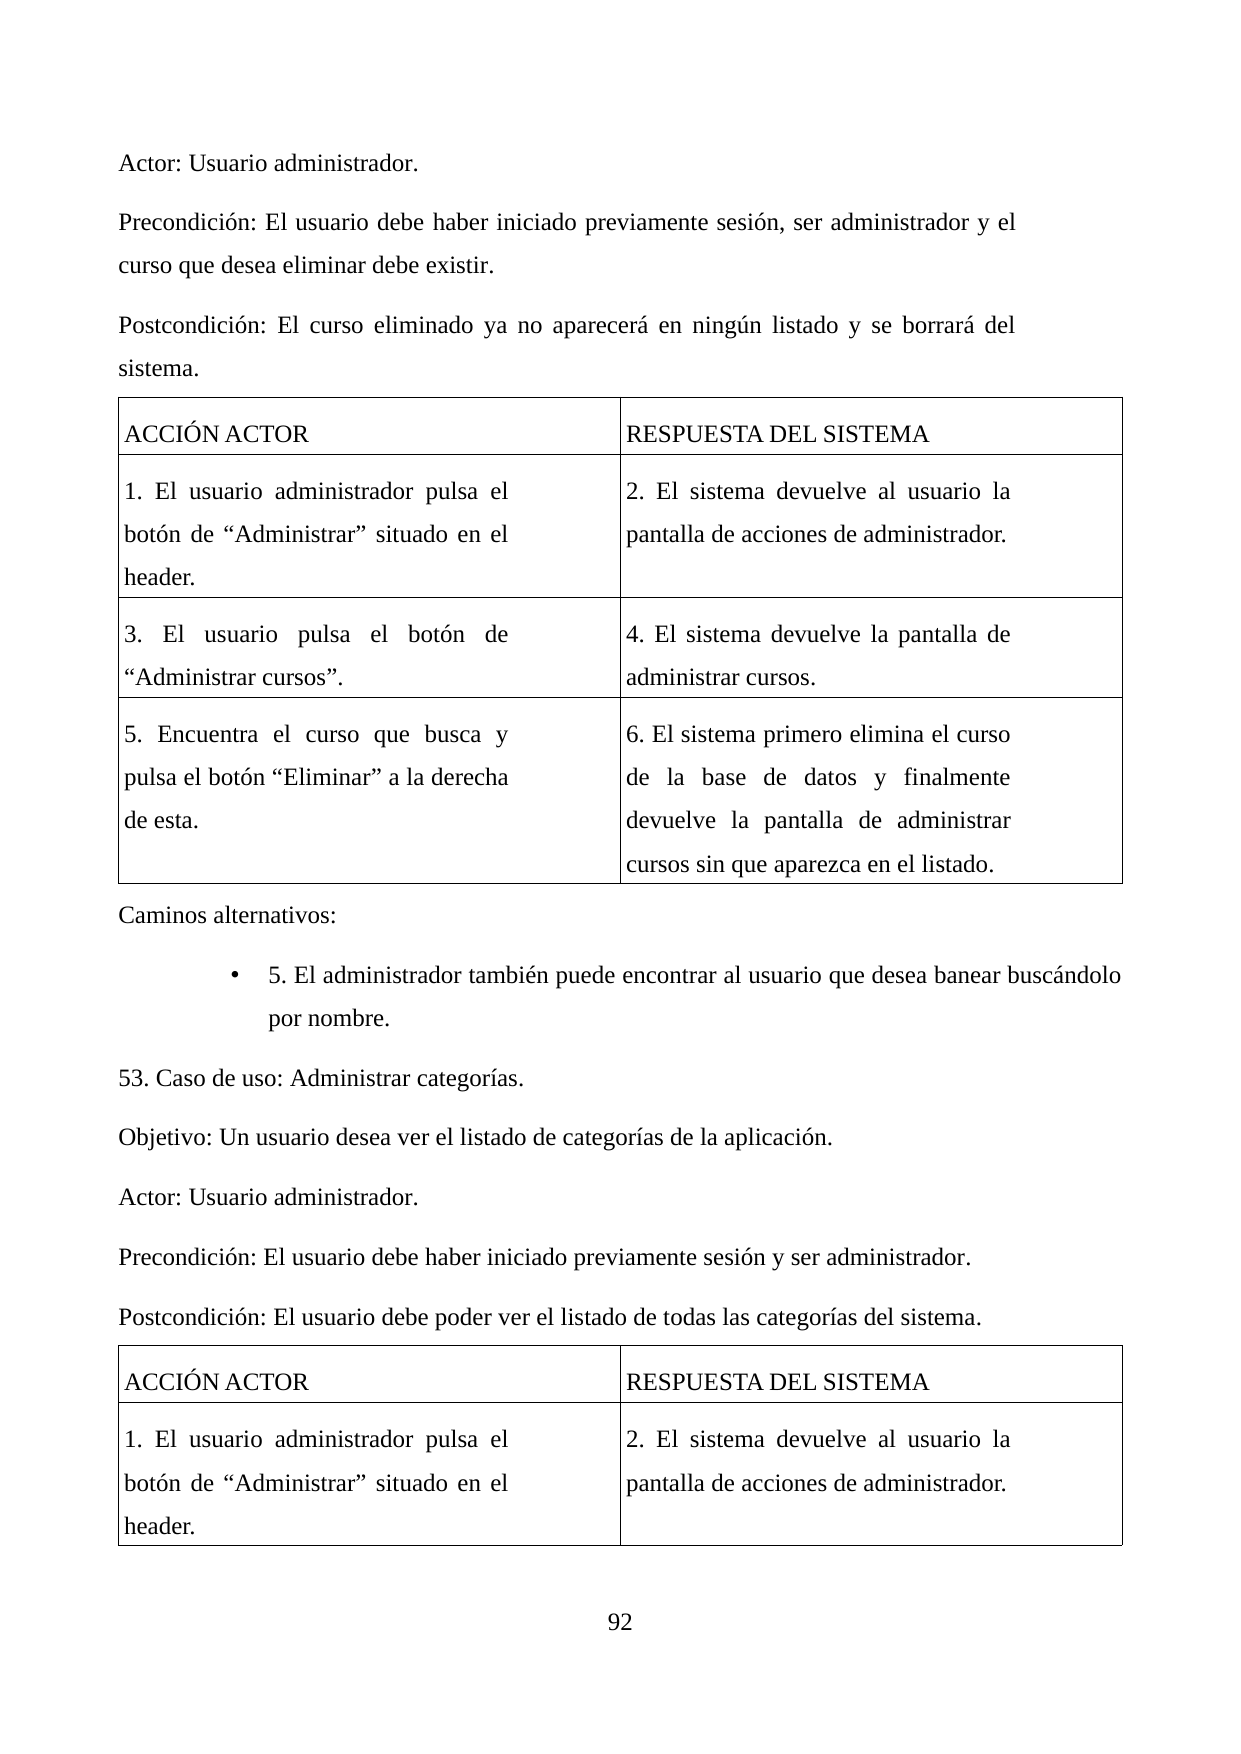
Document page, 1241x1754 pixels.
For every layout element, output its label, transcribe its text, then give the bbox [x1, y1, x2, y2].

table_cell 6. El sistema primero elimina el curso de la base de datos y finalmente devuelve la pantalla de administrar cursos sin que aparezca en el listado. [621, 698, 1122, 883]
text Postcondición: El curso eliminado ya no aparecerá en ningún listado y se borrará del sistema. [118, 310, 1017, 382]
table_header RESPUESTA DEL SISTEMA [621, 398, 1122, 453]
table_header ACCIÓN ACTOR [119, 398, 620, 453]
text Postcondición: El usuario debe poder ver el listado de todas las categorías del sistema. [118, 1302, 1017, 1331]
text Objetivo: Un usuario desea ver el listado de categorías de la aplicación. [118, 1122, 1017, 1151]
text Actor: Usuario administrador. [118, 148, 1017, 176]
text Caminos alternativos: [118, 900, 1017, 929]
text Precondición: El usuario debe haber iniciado previamente sesión y ser administrador. [118, 1242, 1017, 1271]
table_cell 2. El sistema devuelve al usuario la pantalla de acciones de administrador. [621, 1403, 1122, 1545]
table_header RESPUESTA DEL SISTEMA [621, 1346, 1122, 1402]
list 5. El administrador también puede encontrar al usuario que desea banear buscándolo por nombre. [231, 960, 1122, 1032]
text Precondición: El usuario debe haber iniciado previamente sesión, ser administrador y el curso que desea eliminar debe existir. [118, 207, 1017, 279]
table_cell 1. El usuario administrador pulsa el botón de “Administrar” situado en el header. [119, 1403, 620, 1545]
table_cell 1. El usuario administrador pulsa el botón de “Administrar” situado en el header. [119, 455, 620, 597]
table_cell 5. Encuentra el curso que busca y pulsa el botón “Eliminar” a la derecha de esta. [119, 698, 620, 883]
table_cell 4. El sistema devuelve la pantalla de administrar cursos. [621, 598, 1122, 697]
table_cell 2. El sistema devuelve al usuario la pantalla de acciones de administrador. [621, 455, 1122, 597]
table_header ACCIÓN ACTOR [119, 1346, 620, 1402]
text Actor: Usuario administrador. [118, 1182, 1017, 1211]
table_cell 3. El usuario pulsa el botón de “Administrar cursos”. [119, 598, 620, 697]
text 53. Caso de uso: Administrar categorías. [118, 1063, 1017, 1091]
